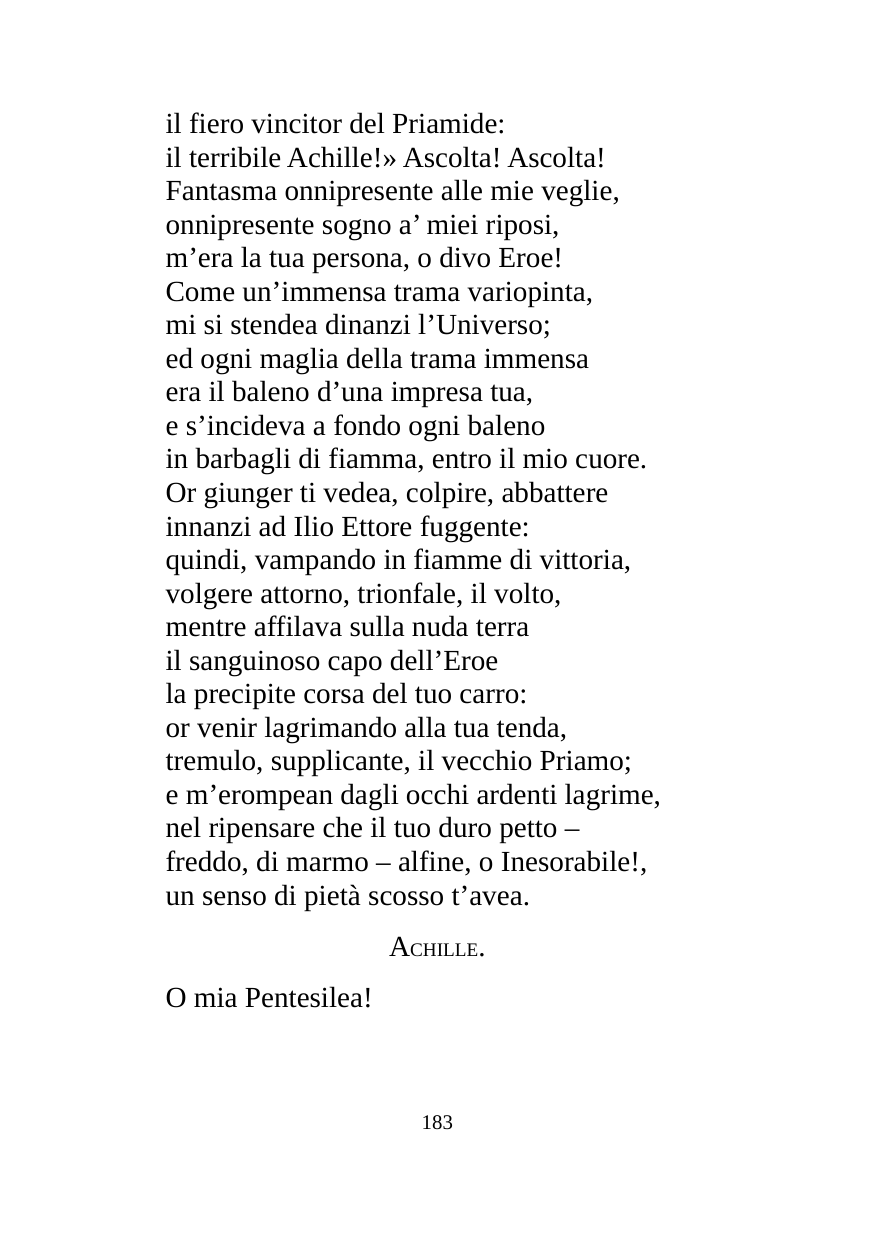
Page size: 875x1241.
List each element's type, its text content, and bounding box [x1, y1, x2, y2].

text O mia Pentesilea! [165, 980, 768, 1014]
text il fiero vincitor del Priamide: il terribile Achille!» Ascolta! Ascolta! Fantasma onnipresente alle mie veglie, onnipresente sogno a’ miei riposi, m’era la tua persona, o divo Eroe! Come un’immensa trama variopinta, mi si stendea dinanzi l’Universo; ed ogni maglia della trama immensa era il baleno d’una impresa tua, e s’incideva a fondo ogni baleno in barbagli di fiamma, entro il mio cuore. Or giunger ti vedea, colpire, abbattere innanzi ad Ilio Ettore fuggente: quindi, vampando in fiamme di vittoria, volgere attorno, trionfale, il volto, mentre affilava sulla nuda terra il sanguinoso capo dell’Eroe la precipite corsa del tuo carro: or venir lagrimando alla tua tenda, tremulo, supplicante, il vecchio Priamo; e m’erompean dagli occhi ardenti lagrime, nel ripensare che il tuo duro petto – freddo, di marmo – alfine, o Inesorabile!, un senso di pietà scosso t’avea. [165, 106, 768, 911]
text Achille. [106, 929, 768, 962]
